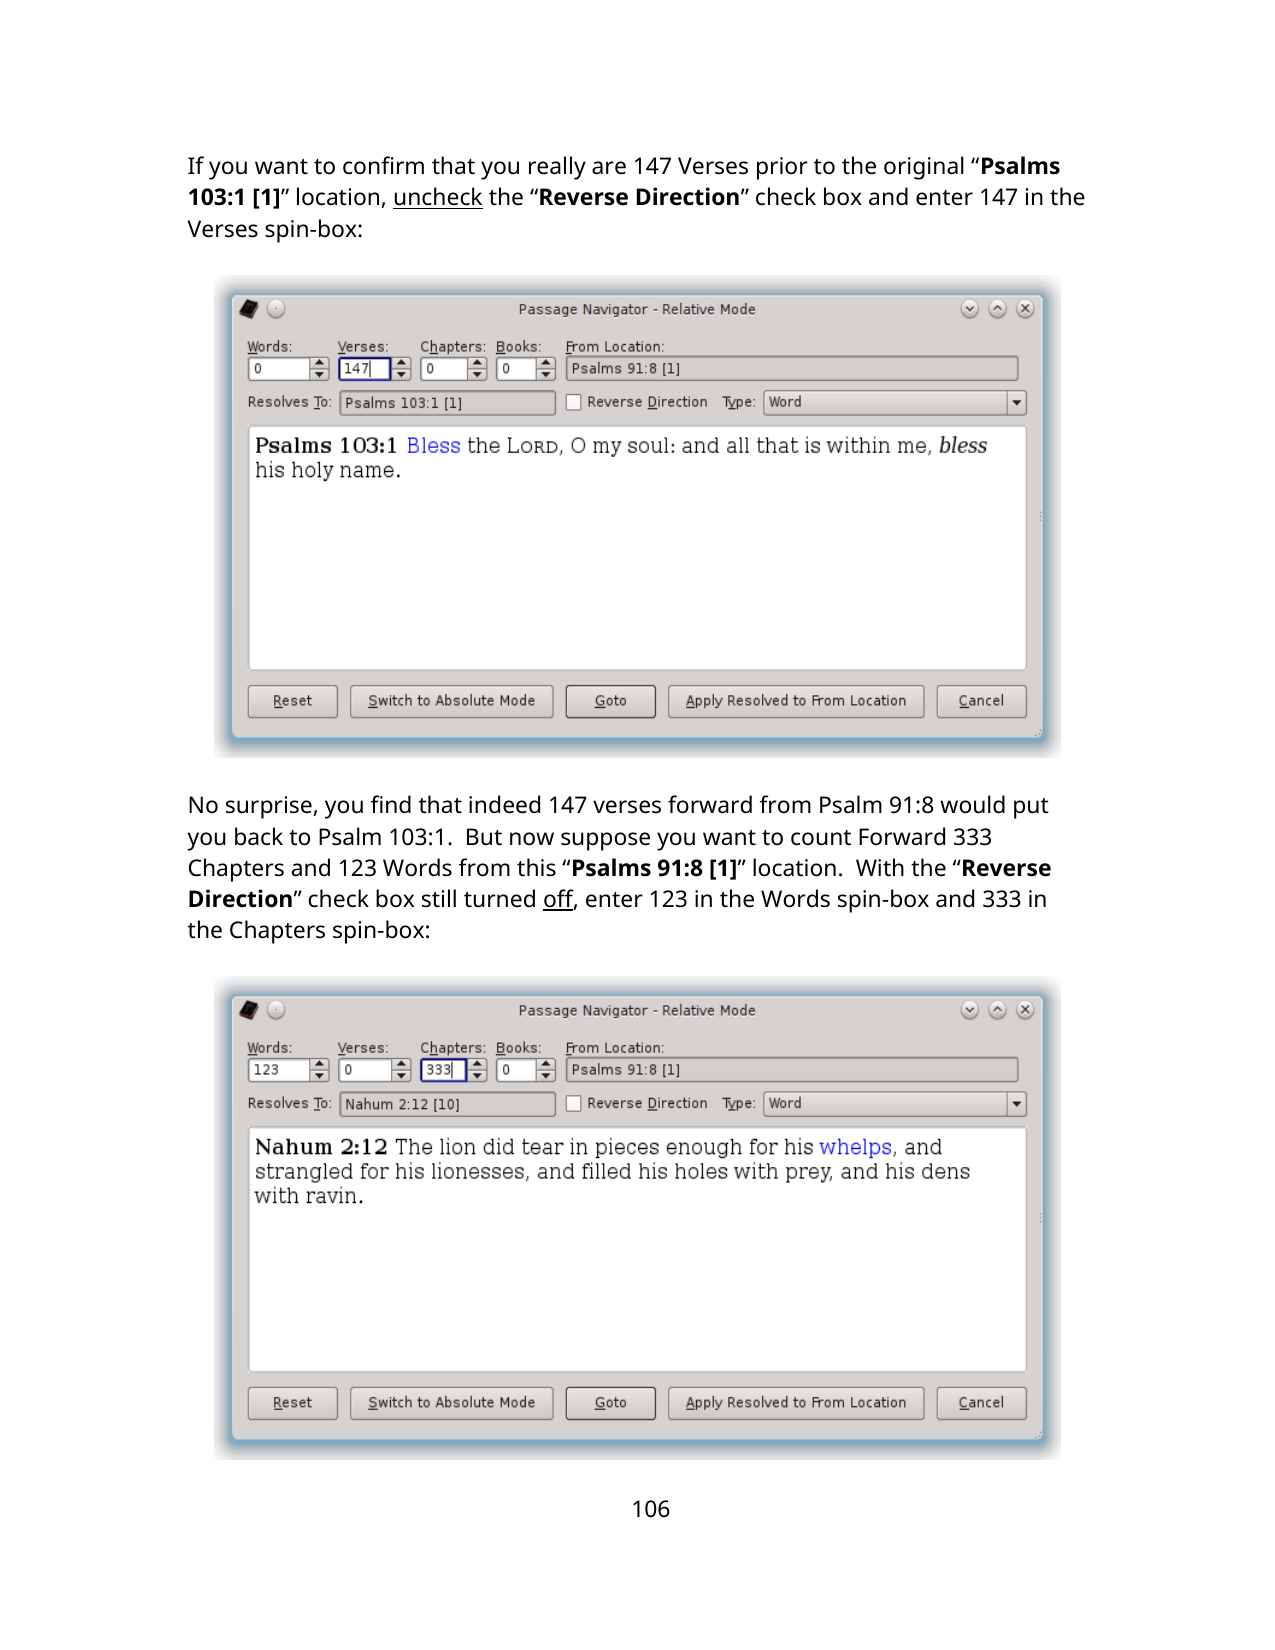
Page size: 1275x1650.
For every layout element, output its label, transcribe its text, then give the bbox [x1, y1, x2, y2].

text No surprise, you find that indeed 147 verses forward from Psalm 91:8 would put you back to Psalm 103:1. But now suppose you want to count Forward 333 Chapters and 123 Words from this “Psalms 91:8 [1]” location. With the “Reverse Direction” check box still turned off, enter 123 in the Words spin-box and 333 in the Chapters spin-box: [187, 789, 1087, 946]
picture [213, 976, 1062, 1460]
picture [213, 275, 1062, 758]
text If you want to confirm that you really are 147 Verses prior to the original “Psalms 103:1 [1]” location, uncheck the “Reverse Direction” check box and enter 147 in the Verses spin-box: [187, 150, 1087, 244]
